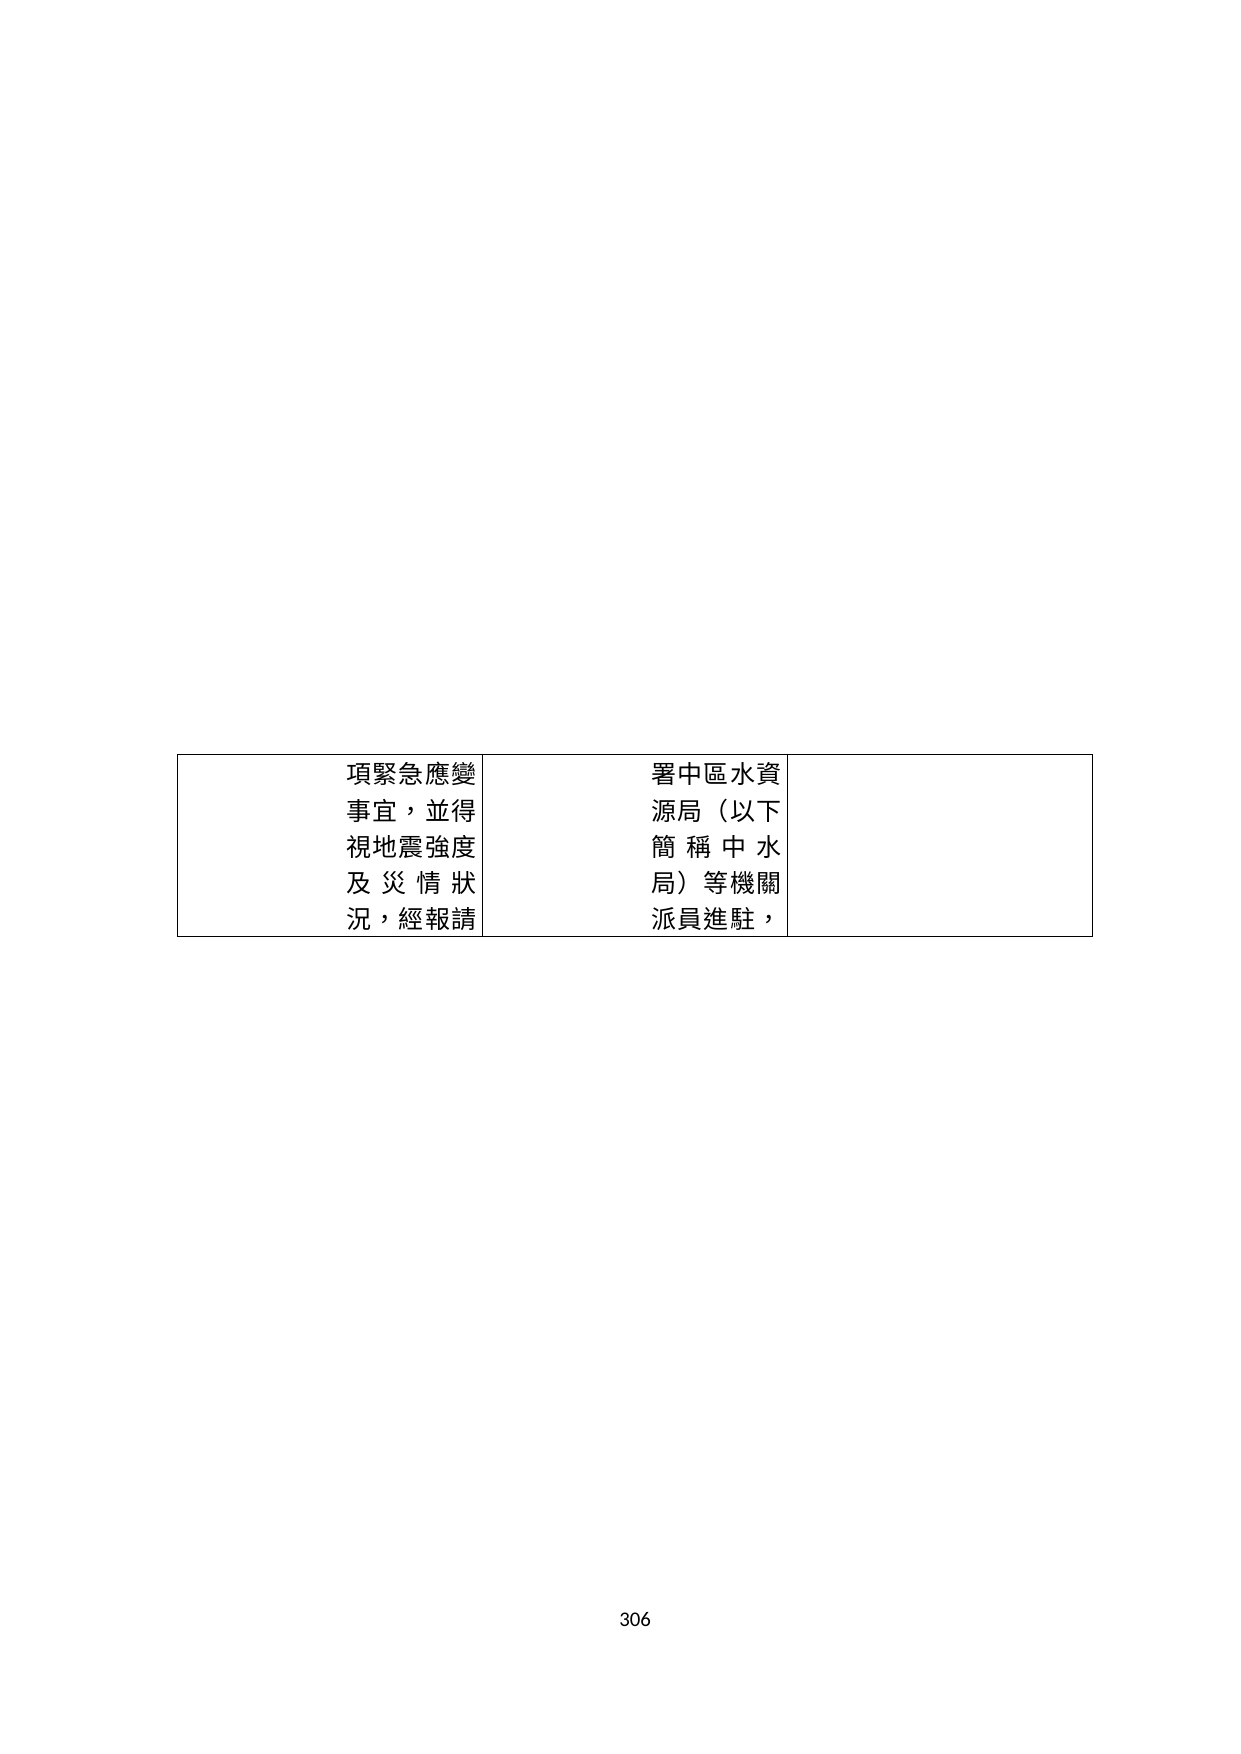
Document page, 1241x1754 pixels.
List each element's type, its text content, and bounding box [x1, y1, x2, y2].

table_cell 署中區水資源局（以下簡稱中水局）等機關派員進駐， [483, 755, 787, 936]
table_cell 項緊急應變事宜，並得視地震強度及災情狀況，經報請 [178, 755, 482, 936]
table_cell [788, 755, 1092, 936]
